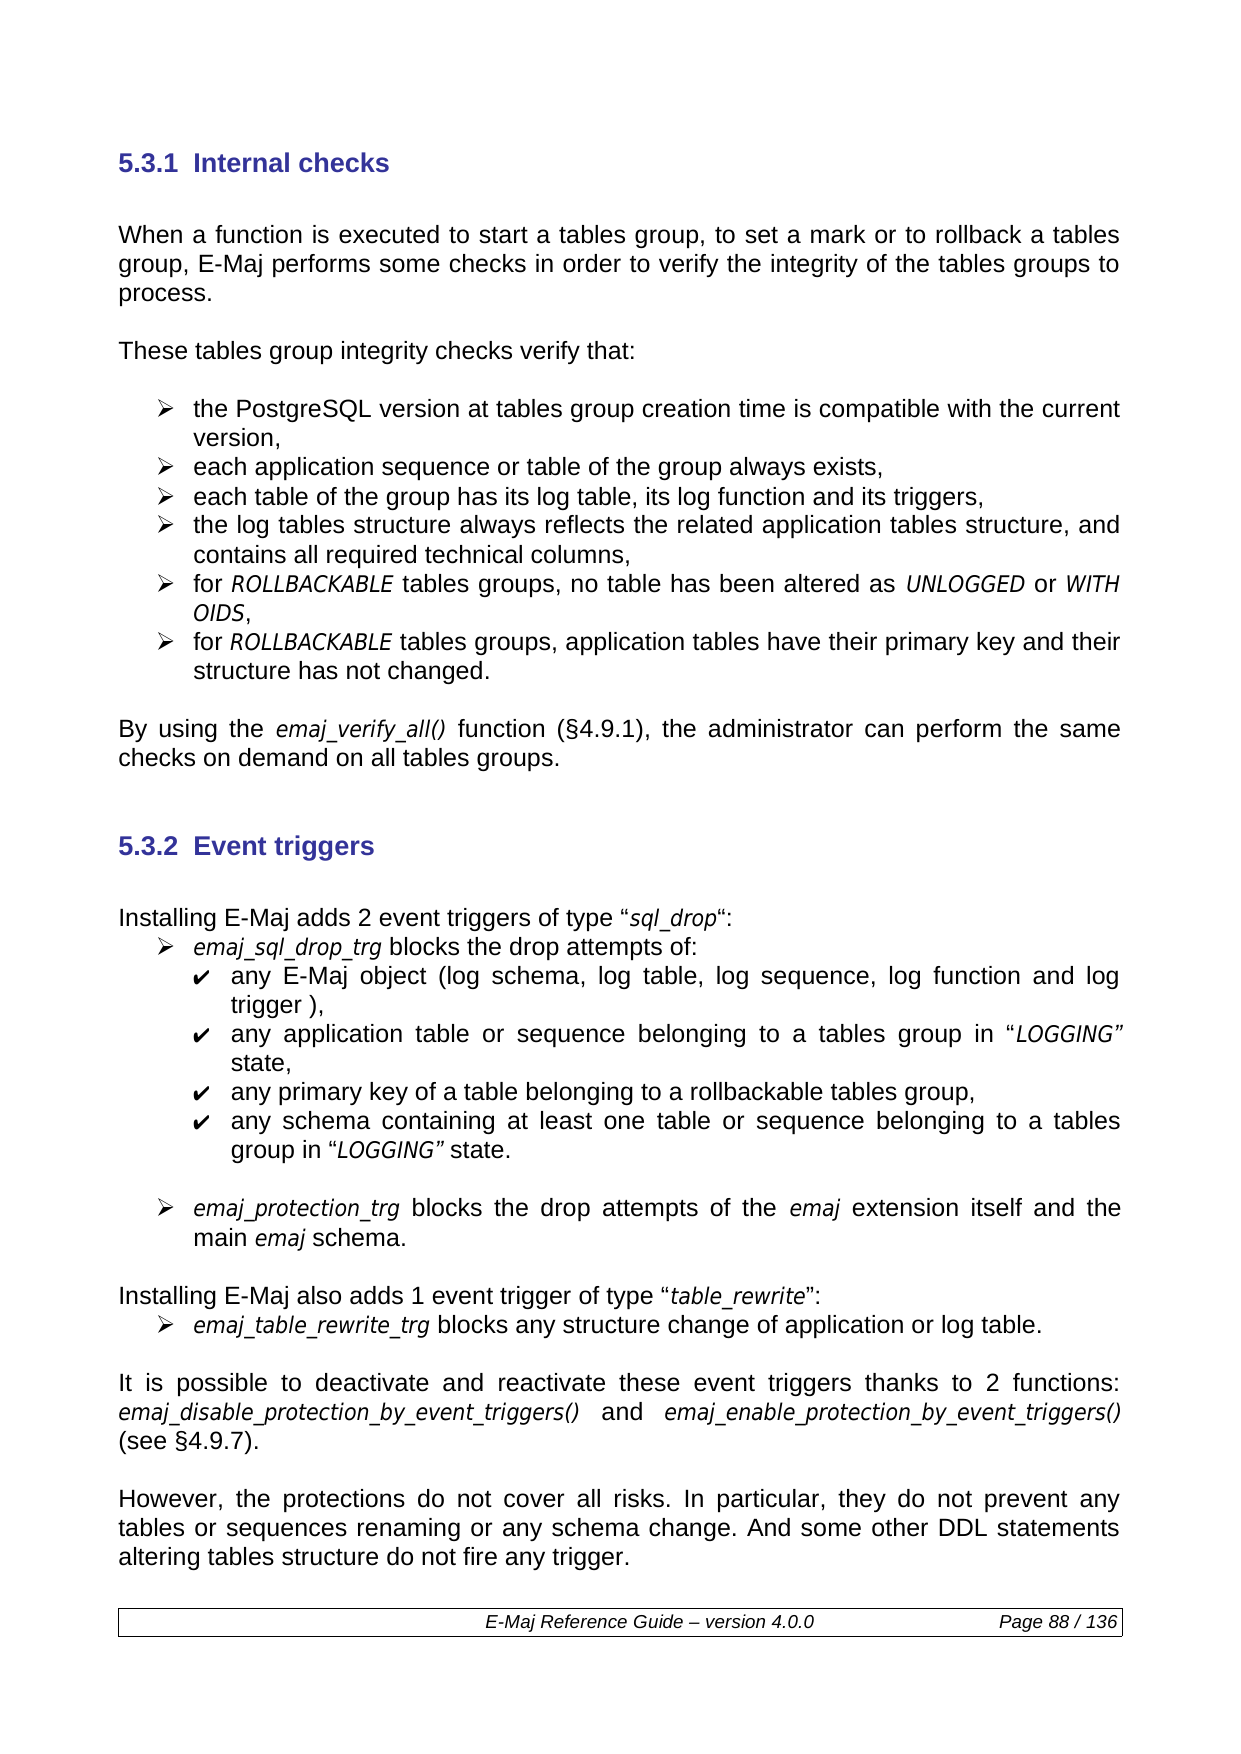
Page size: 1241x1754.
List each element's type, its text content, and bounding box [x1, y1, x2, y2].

list any E-Maj object (log schema, log table, log sequence, log function and log trigger ), [193, 961, 1122, 1019]
text However, the protections do not cover all risks. In particular, they do not prevent any tables or sequences renaming or any schema change. And some other DDL statements altering tables structure do not fire any trigger. [118, 1484, 1122, 1571]
list for ROLLBACKABLE tables groups, no table has been altered as UNLOGGED or WITH OIDS, [156, 568, 1122, 627]
list each application sequence or table of the group always exists, [156, 452, 1122, 481]
list emaj_sql_drop_trg blocks the drop attempts of: [156, 932, 1122, 961]
subtitle Internal checks [118, 147, 1122, 178]
text By using the emaj_verify_all() function (§4.9.1), the administrator can perform the same checks on demand on all tables groups. [118, 714, 1122, 772]
list any primary key of a table belonging to a rollbackable tables group, [193, 1077, 1122, 1106]
list any schema containing at least one table or sequence belonging to a tables group in “LOGGING” state. [193, 1106, 1122, 1164]
text It is possible to deactivate and reactivate these event triggers thanks to 2 functions: emaj_disable_protection_by_event_triggers() and emaj_enable_protection_by_event_triggers() (see §4.9.7). [118, 1368, 1122, 1455]
list any application table or sequence belonging to a tables group in “LOGGING” state, [193, 1019, 1122, 1077]
list the PostgreSQL version at tables group creation time is compatible with the current version, [156, 394, 1122, 452]
text When a function is executed to start a tables group, to set a mark or to rollback a tables group, E-Maj performs some checks in order to verify the integrity of the tables groups to process. [118, 220, 1122, 307]
list emaj_table_rewrite_trg blocks any structure change of application or log table. [156, 1309, 1122, 1339]
list each table of the group has its log table, its log function and its triggers, [156, 481, 1122, 510]
subtitle Event triggers [118, 830, 1122, 861]
text Installing E-Maj also adds 1 event trigger of type “table_rewrite”: [118, 1281, 1122, 1309]
text These tables group integrity checks verify that: [118, 336, 1122, 365]
list the log tables structure always reflects the related application tables structure, and contains all required technical columns, [156, 510, 1122, 568]
list for ROLLBACKABLE tables groups, application tables have their primary key and their structure has not changed. [156, 627, 1122, 685]
list emaj_protection_trg blocks the drop attempts of the emaj extension itself and the main emaj schema. [156, 1193, 1122, 1251]
text Installing E-Maj adds 2 event triggers of type “sql_drop“: [118, 903, 1122, 932]
